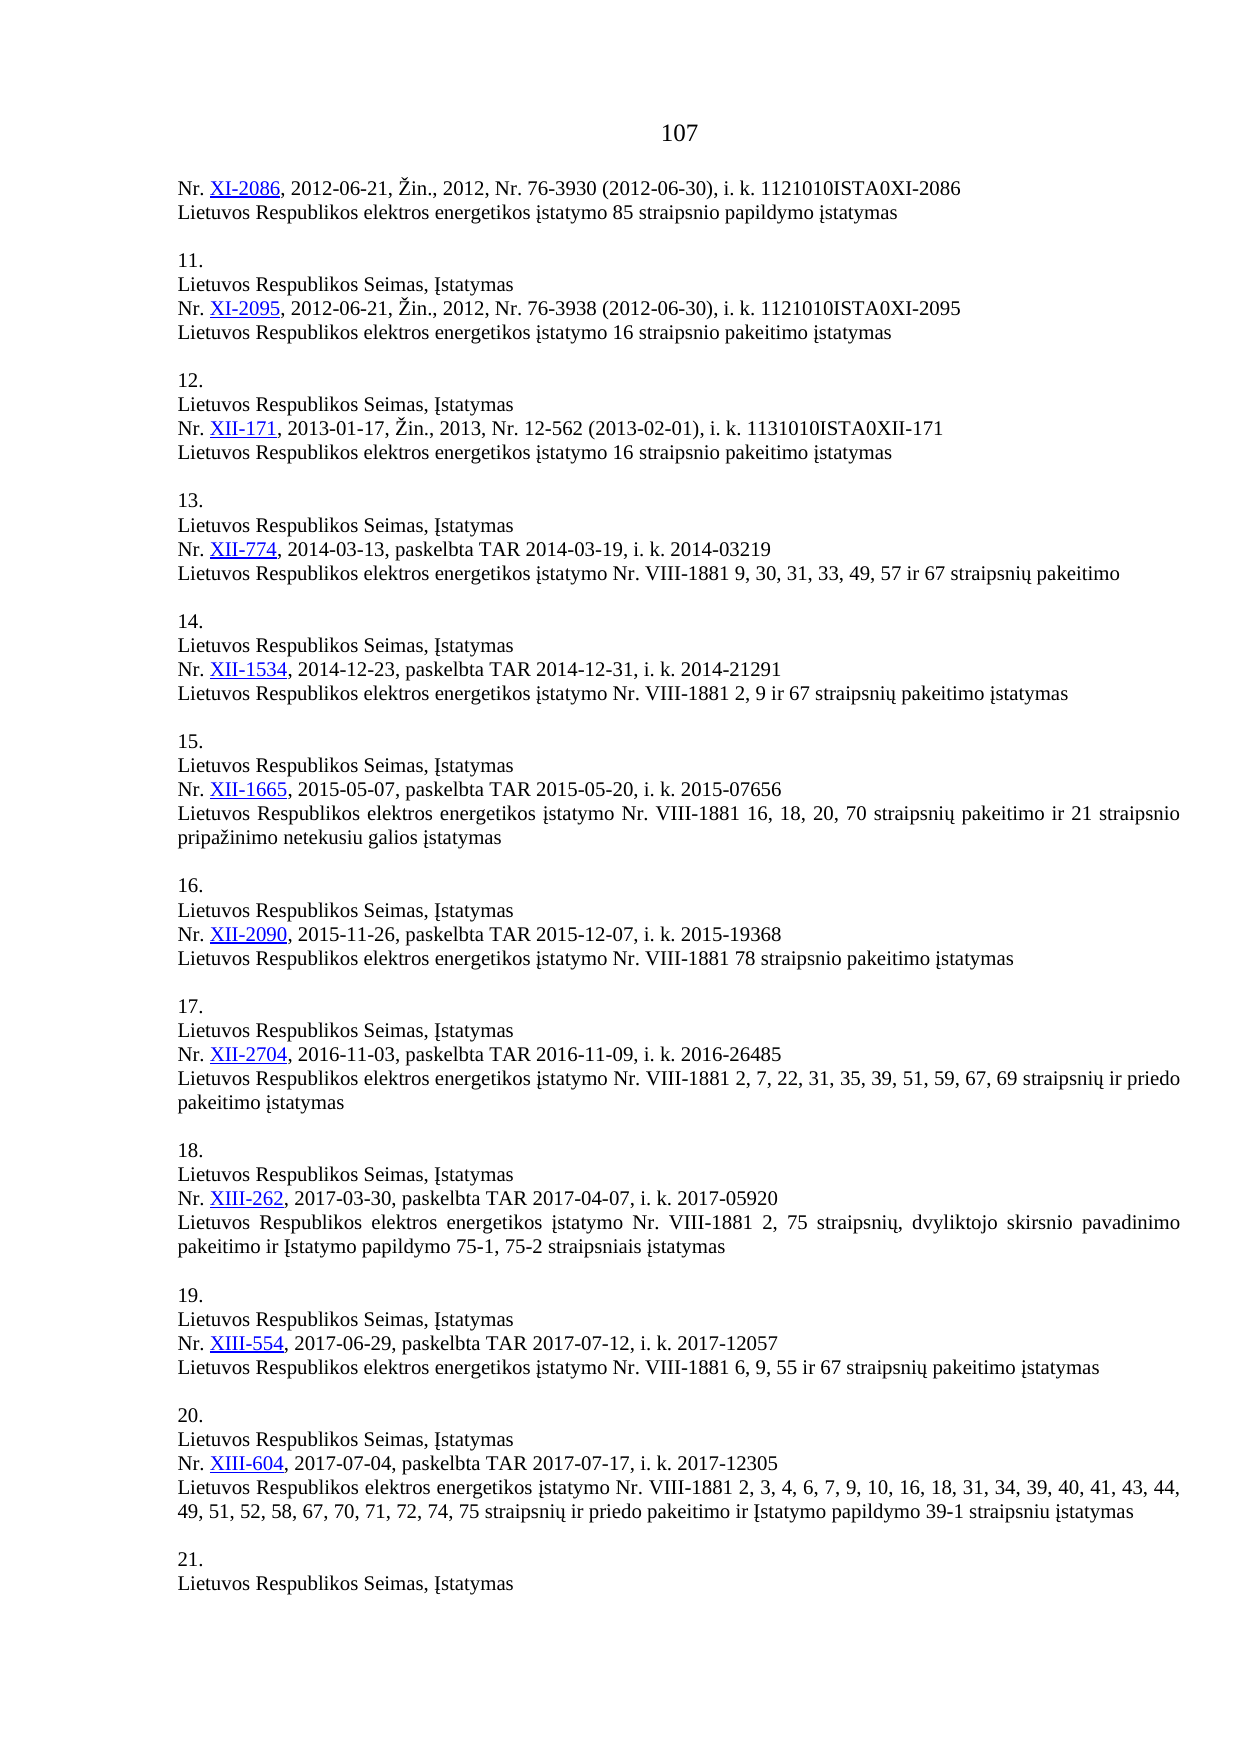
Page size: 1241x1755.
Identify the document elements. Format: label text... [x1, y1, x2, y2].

text Lietuvos Respublikos elektros energetikos įstatymo Nr. VIII-1881 2, 9 ir 67 straipsnių pakeitimo įstatymas [177, 681, 1181, 705]
text 14. [177, 609, 1181, 633]
text 17. [177, 994, 1181, 1018]
text 13. [177, 488, 1181, 512]
text Nr. XIII-262, 2017-03-30, paskelbta TAR 2017-04-07, i. k. 2017-05920 [177, 1186, 1181, 1210]
text 19. [177, 1282, 1181, 1307]
text Lietuvos Respublikos Seimas, Įstatymas [177, 633, 1181, 657]
text Lietuvos Respublikos Seimas, Įstatymas [177, 1427, 1181, 1451]
text Lietuvos Respublikos Seimas, Įstatymas [177, 753, 1181, 777]
text Lietuvos Respublikos elektros energetikos įstatymo 85 straipsnio papildymo įstatymas [177, 200, 1181, 224]
text 12. [177, 368, 1181, 392]
text Lietuvos Respublikos elektros energetikos įstatymo 16 straipsnio pakeitimo įstatymas [177, 320, 1181, 344]
text Nr. XI-2095, 2012-06-21, Žin., 2012, Nr. 76-3938 (2012-06-30), i. k. 1121010ISTA0XI-2095 [177, 296, 1181, 320]
text Lietuvos Respublikos Seimas, Įstatymas [177, 512, 1181, 537]
text Lietuvos Respublikos Seimas, Įstatymas [177, 392, 1181, 416]
text Lietuvos Respublikos elektros energetikos įstatymo Nr. VIII-1881 9, 30, 31, 33, 49, 57 ir 67 straipsnių pakeitimo [177, 561, 1181, 585]
text Nr. XIII-604, 2017-07-04, paskelbta TAR 2017-07-17, i. k. 2017-12305 [177, 1451, 1181, 1475]
text Lietuvos Respublikos Seimas, Įstatymas [177, 272, 1181, 296]
text 16. [177, 873, 1181, 897]
text Lietuvos Respublikos elektros energetikos įstatymo Nr. VIII-1881 2, 3, 4, 6, 7, 9, 10, 16, 18, 31, 34, 39, 40, 41, 43, 44, 49, 51, 52, 58, 67, 70, 71, 72, 74, 75 straipsnių ir priedo pakeitimo ir Įstatymo papildymo 39-1 straipsniu įstatymas [177, 1475, 1181, 1523]
text 15. [177, 729, 1181, 753]
text Nr. XII-171, 2013-01-17, Žin., 2013, Nr. 12-562 (2013-02-01), i. k. 1131010ISTA0XII-171 [177, 416, 1181, 440]
text 21. [177, 1547, 1181, 1571]
text Nr. XII-2704, 2016-11-03, paskelbta TAR 2016-11-09, i. k. 2016-26485 [177, 1042, 1181, 1066]
text Lietuvos Respublikos elektros energetikos įstatymo Nr. VIII-1881 16, 18, 20, 70 straipsnių pakeitimo ir 21 straipsnio pripažinimo netekusiu galios įstatymas [177, 801, 1181, 849]
text Lietuvos Respublikos Seimas, Įstatymas [177, 897, 1181, 922]
text Nr. XII-1665, 2015-05-07, paskelbta TAR 2015-05-20, i. k. 2015-07656 [177, 777, 1181, 801]
text Lietuvos Respublikos elektros energetikos įstatymo Nr. VIII-1881 78 straipsnio pakeitimo įstatymas [177, 946, 1181, 970]
text Lietuvos Respublikos elektros energetikos įstatymo Nr. VIII-1881 2, 75 straipsnių, dvyliktojo skirsnio pavadinimo pakeitimo ir Įstatymo papildymo 75-1, 75-2 straipsniais įstatymas [177, 1210, 1181, 1258]
text Nr. XII-1534, 2014-12-23, paskelbta TAR 2014-12-31, i. k. 2014-21291 [177, 657, 1181, 681]
text Nr. XIII-554, 2017-06-29, paskelbta TAR 2017-07-12, i. k. 2017-12057 [177, 1331, 1181, 1355]
text Lietuvos Respublikos Seimas, Įstatymas [177, 1162, 1181, 1186]
text Lietuvos Respublikos elektros energetikos įstatymo 16 straipsnio pakeitimo įstatymas [177, 440, 1181, 464]
text Lietuvos Respublikos Seimas, Įstatymas [177, 1018, 1181, 1042]
text 18. [177, 1138, 1181, 1162]
text Nr. XII-774, 2014-03-13, paskelbta TAR 2014-03-19, i. k. 2014-03219 [177, 537, 1181, 561]
text Lietuvos Respublikos Seimas, Įstatymas [177, 1571, 1181, 1595]
text Nr. XI-2086, 2012-06-21, Žin., 2012, Nr. 76-3930 (2012-06-30), i. k. 1121010ISTA0XI-2086 [177, 176, 1181, 200]
text 20. [177, 1403, 1181, 1427]
text 11. [177, 248, 1181, 272]
text Lietuvos Respublikos elektros energetikos įstatymo Nr. VIII-1881 6, 9, 55 ir 67 straipsnių pakeitimo įstatymas [177, 1355, 1181, 1379]
text Lietuvos Respublikos Seimas, Įstatymas [177, 1307, 1181, 1331]
text Nr. XII-2090, 2015-11-26, paskelbta TAR 2015-12-07, i. k. 2015-19368 [177, 922, 1181, 946]
text Lietuvos Respublikos elektros energetikos įstatymo Nr. VIII-1881 2, 7, 22, 31, 35, 39, 51, 59, 67, 69 straipsnių ir priedo pakeitimo įstatymas [177, 1066, 1181, 1114]
